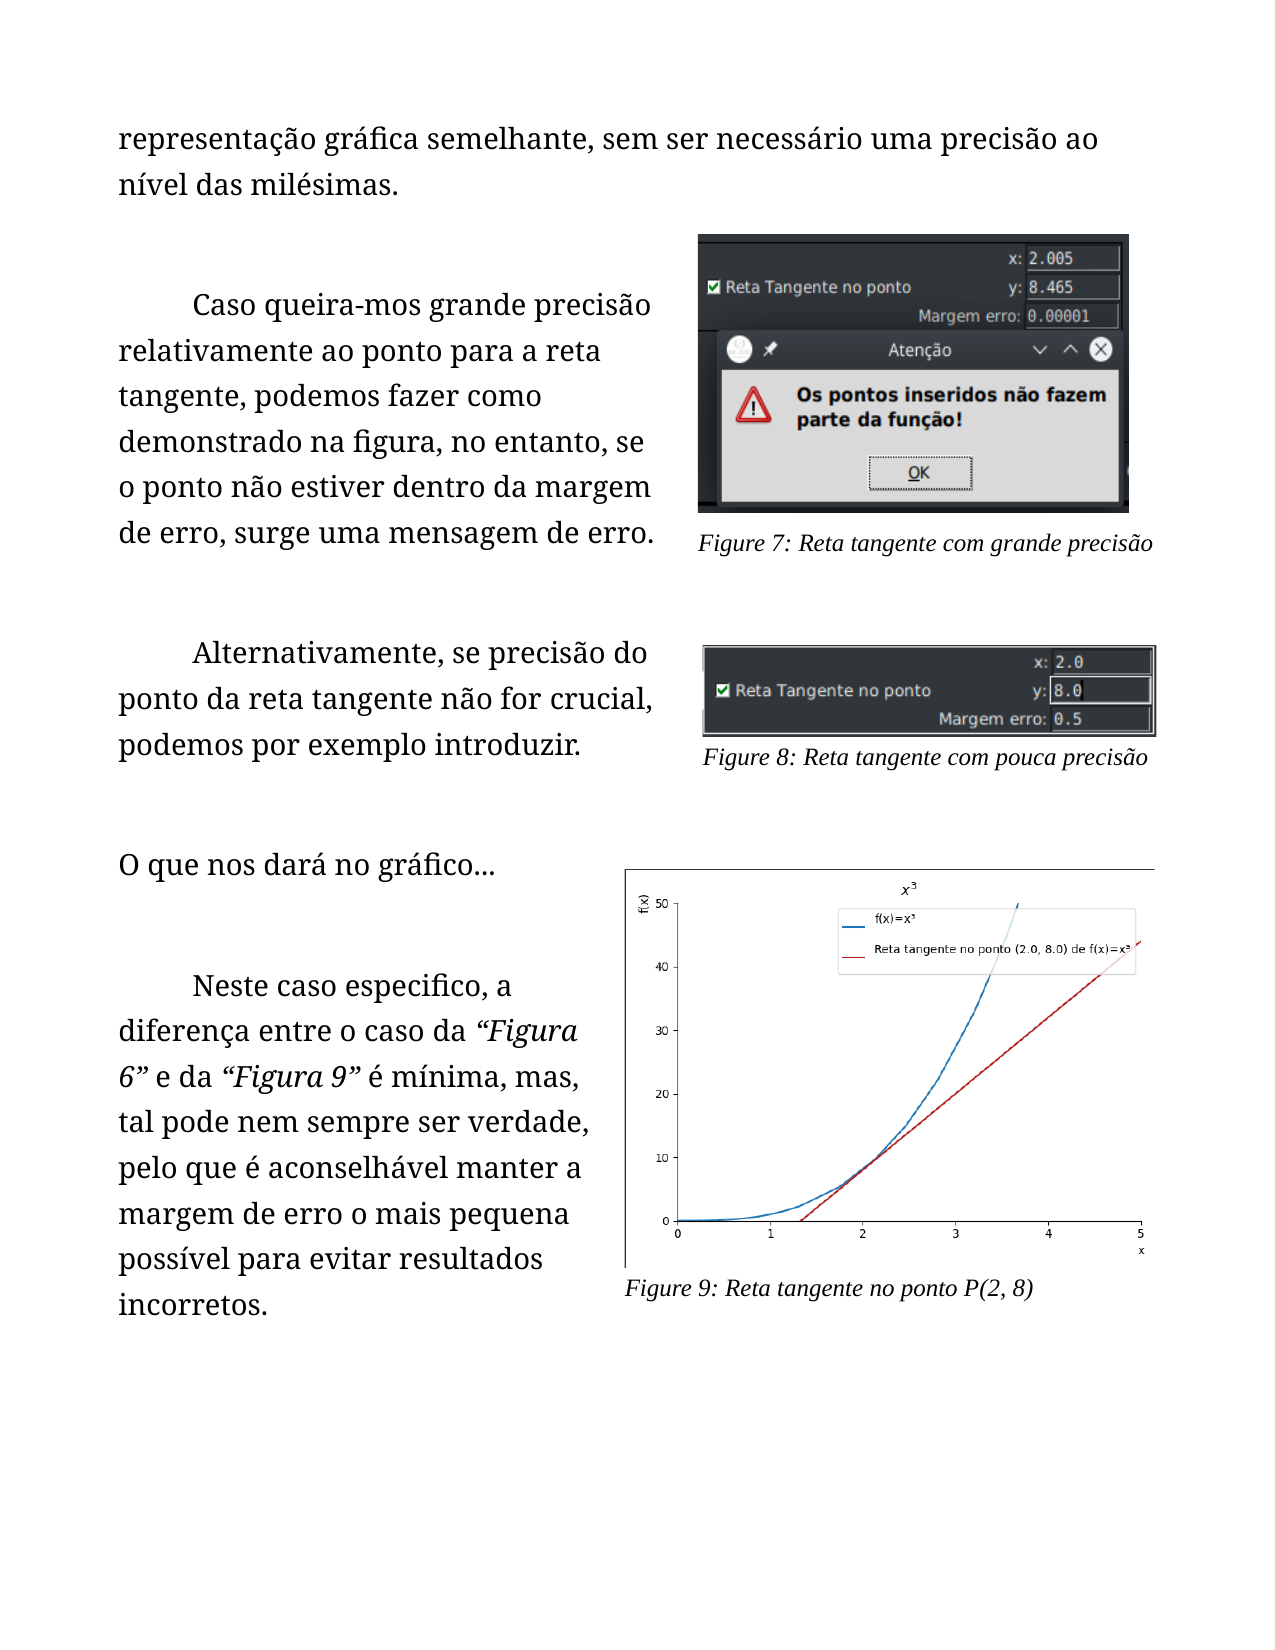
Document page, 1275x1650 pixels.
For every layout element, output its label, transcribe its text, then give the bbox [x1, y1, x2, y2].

subtitle representação gráfica semelhante, sem ser necessário uma precisão ao nível das milésimas. [118, 118, 1157, 203]
picture [624, 869, 1155, 1268]
text Figure 8: Reta tangente com pouca precisão [703, 737, 1156, 771]
text Figure 7: Reta tangente com grande precisão [698, 513, 1156, 557]
text Figure 9: Reta tangente no ponto P(2, 8) [624, 1268, 1155, 1301]
subtitle O que nos dará no gráfico... [118, 844, 1157, 1311]
picture [697, 234, 1129, 513]
subtitle Neste caso especifico, a diferença entre o caso da “Figura 6” e da “Figura 9” é mínima, mas, tal pode nem sempre ser verdade, pelo que é aconselhável manter a margem de erro o mais pequena possível para evitar resultados incorretos. [118, 965, 1157, 1324]
subtitle Caso queira-mos grande precisão relativamente ao ponto para a reta tangente, podemos fazer como demonstrado na figura, no entanto, se o ponto não estiver dentro da margem de erro, surge uma mensagem de erro. [118, 284, 668, 552]
picture [702, 645, 1157, 737]
subtitle Alternativamente, se precisão do ponto da reta tangente não for crucial, podemos por exemplo introduzir. [118, 633, 1157, 771]
